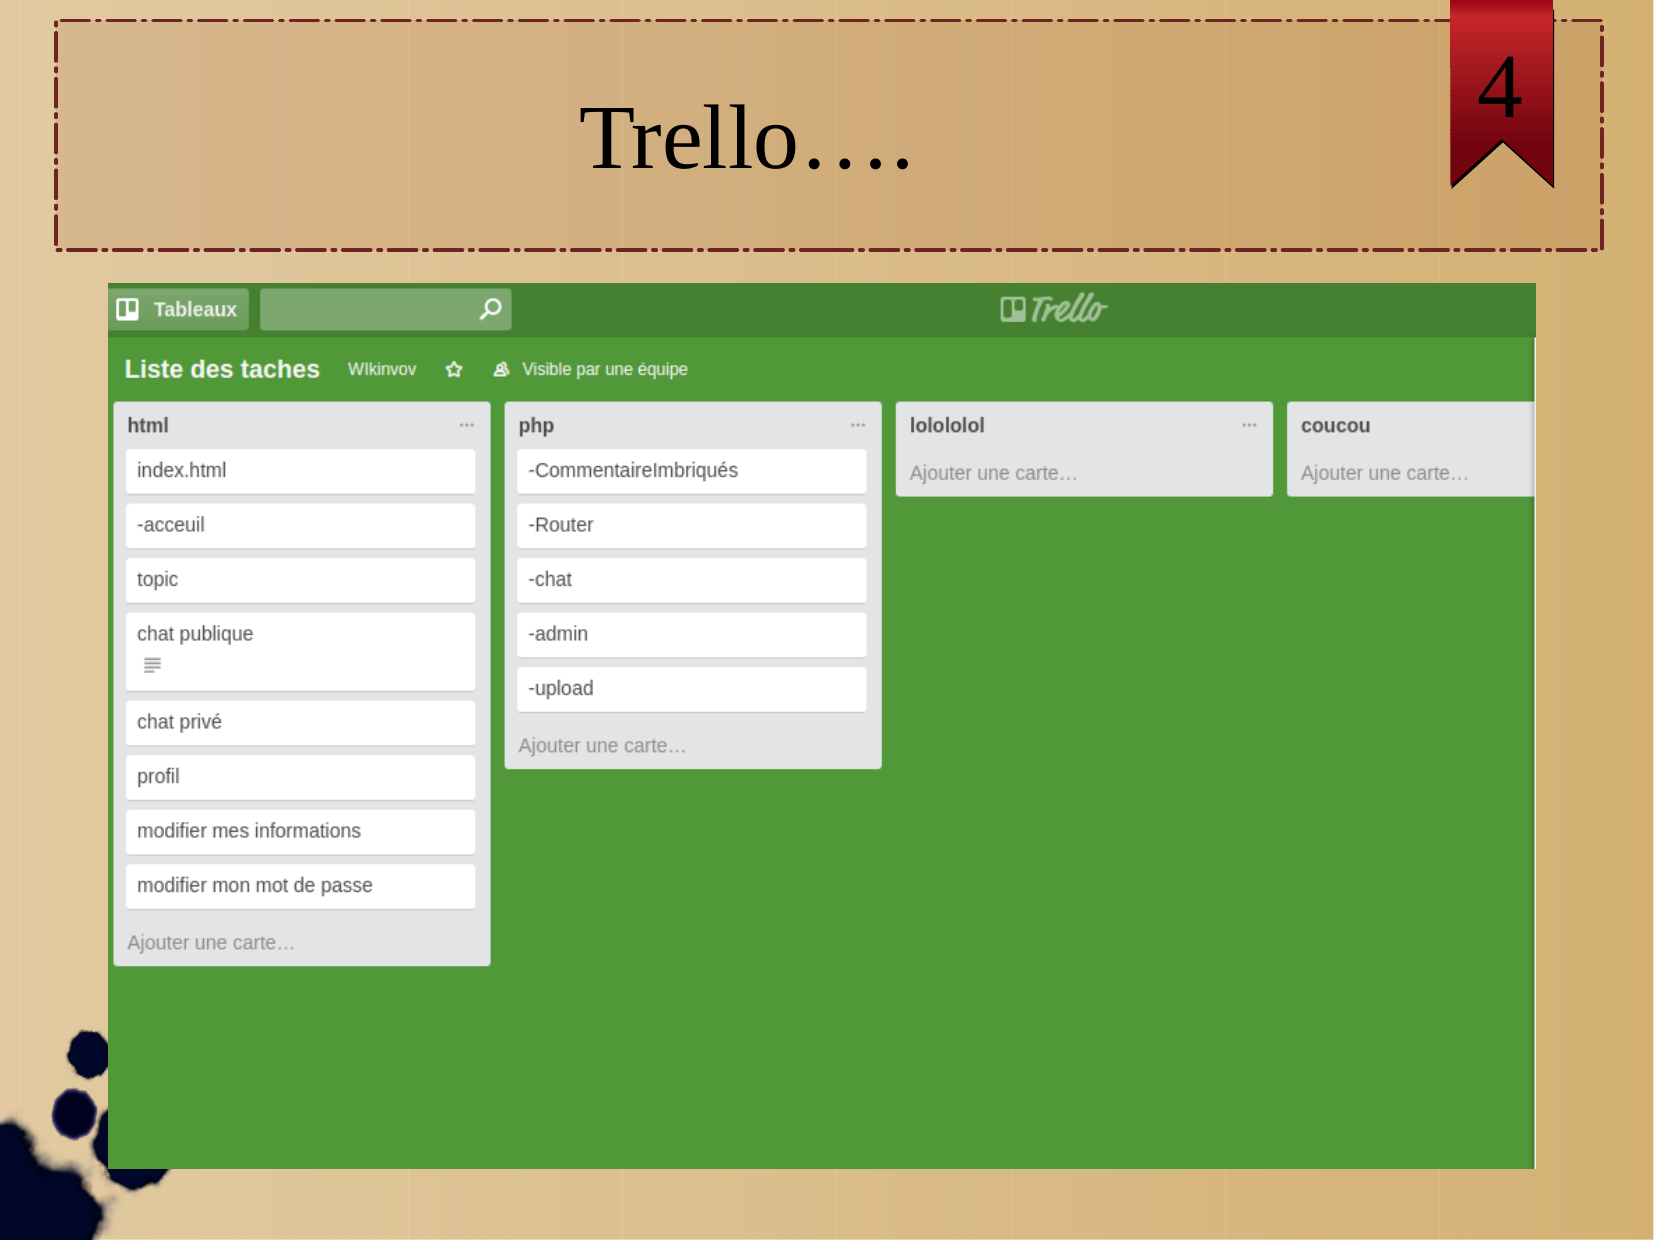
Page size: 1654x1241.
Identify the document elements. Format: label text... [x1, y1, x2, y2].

picture [108, 283, 1536, 1169]
title 4 [1452, 0, 1548, 178]
title Trello…. [82, 47, 1412, 229]
